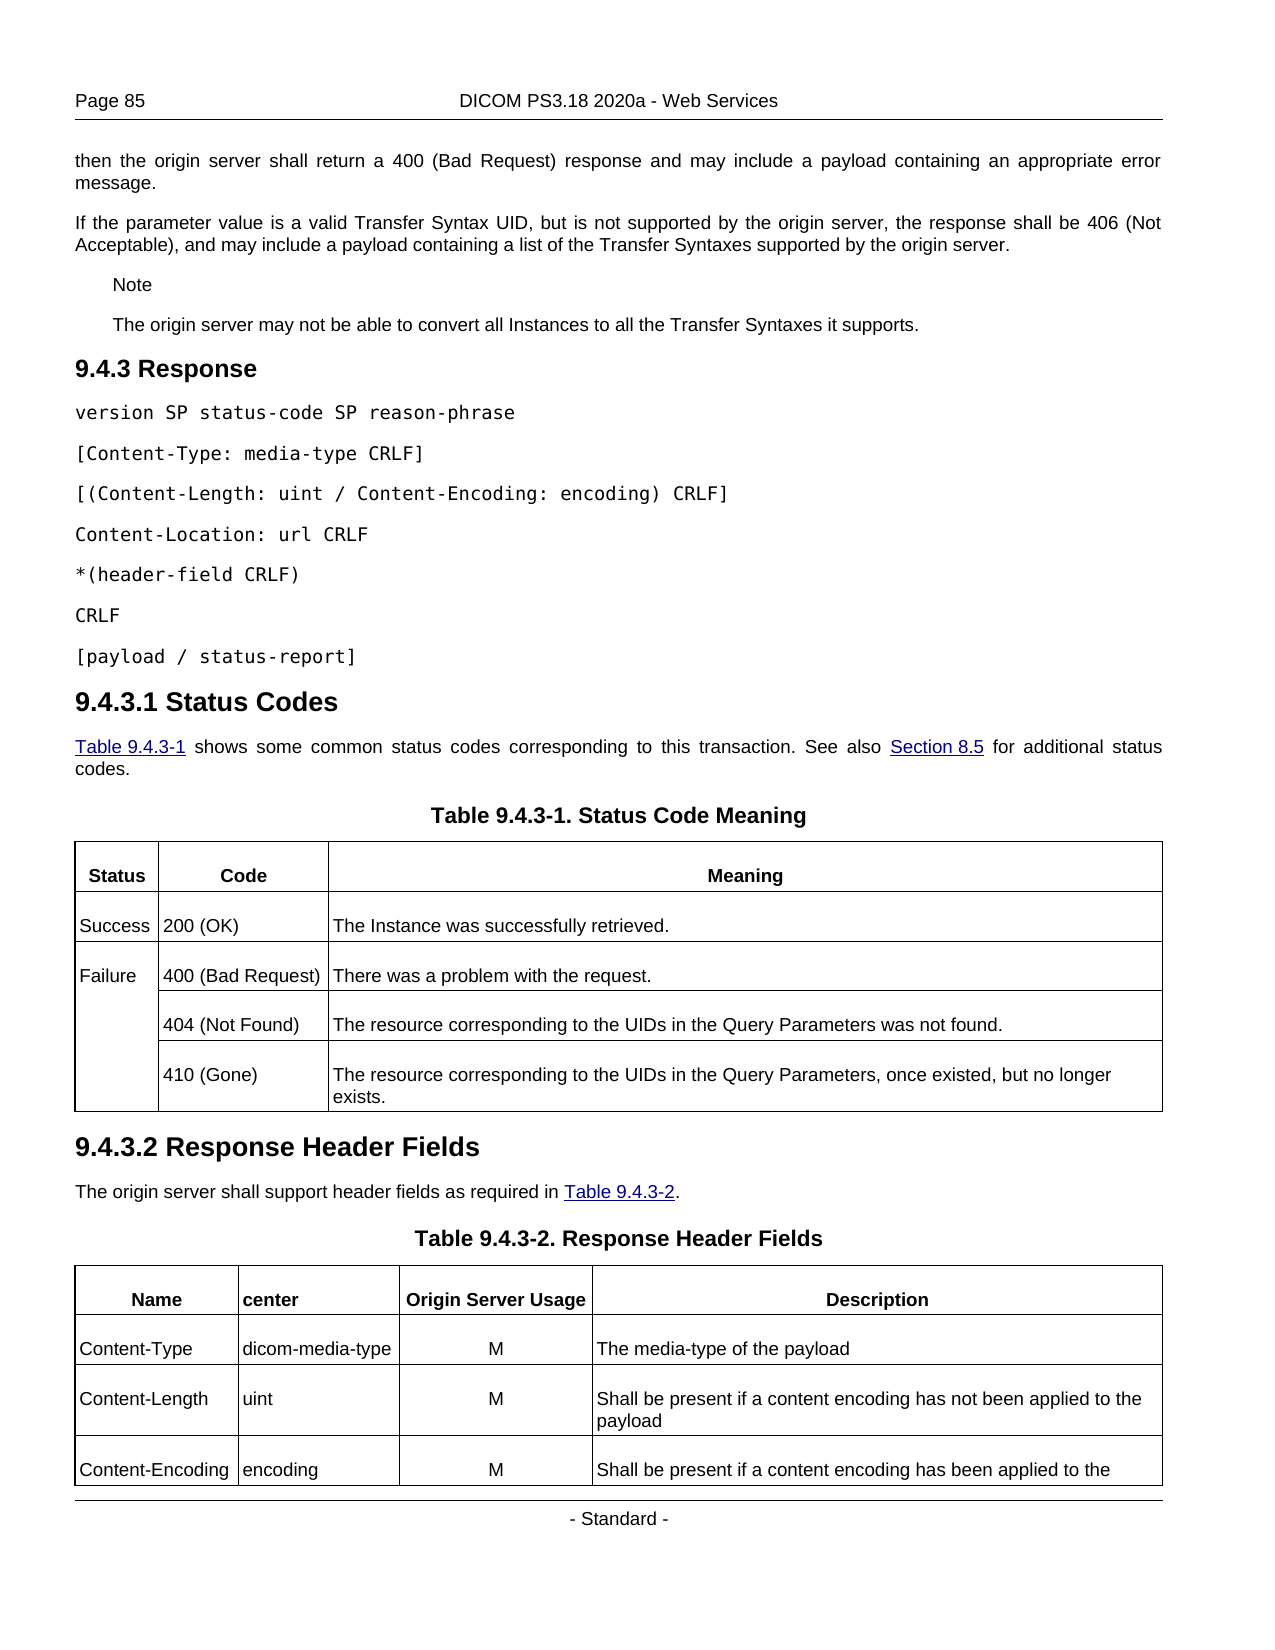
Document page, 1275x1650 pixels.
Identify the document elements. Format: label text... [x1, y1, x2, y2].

table_cell M [400, 1365, 592, 1435]
table_cell 200 (OK) [159, 892, 328, 941]
table_cell Shall be present if a content encoding has not been applied to the payload [593, 1365, 1162, 1435]
table_header center [239, 1266, 399, 1314]
table_cell M [400, 1315, 592, 1364]
text [Content-Type: media-type CRLF] [75, 442, 1162, 464]
table_header Origin Server Usage [400, 1266, 592, 1314]
text If the parameter value is a valid Transfer Syntax UID, but is not supported by the origin server, the response shall be 406 (Not Acceptable), and may include a payload containing a list of the Transfer Syntaxes supported by the origin server. [75, 212, 1162, 255]
table_header Status [76, 842, 158, 891]
text 9.4.3.2 Response Header Fields [75, 1131, 1162, 1162]
table_cell dicom-media-type [239, 1315, 399, 1364]
table_header Code [159, 842, 328, 891]
table_cell The Instance was successfully retrieved. [329, 892, 1162, 941]
text The origin server may not be able to convert all Instances to all the Transfer Syntaxes it supports. [112, 314, 1125, 336]
text 9.4.3 Response [75, 354, 1162, 383]
text Table 9.4.3-2. Response Header Fields [75, 1225, 1162, 1251]
text version SP status-code SP reason-phrase [75, 402, 1162, 424]
table_header Name [76, 1266, 238, 1314]
text Table 9.4.3-1. Status Code Meaning [75, 802, 1162, 828]
table_header Description [593, 1266, 1162, 1314]
table_cell encoding [239, 1436, 399, 1485]
table_cell Content-Type [76, 1315, 238, 1364]
text then the origin server shall return a 400 (Bad Request) response and may include a payload containing an appropriate error message. [75, 150, 1162, 193]
text [(Content-Length: uint / Content-Encoding: encoding) CRLF] [75, 483, 1162, 505]
table_cell 410 (Gone) [159, 1041, 328, 1111]
text [payload / status-report] [75, 646, 1162, 667]
table_cell 404 (Not Found) [159, 991, 328, 1040]
table_cell There was a problem with the request. [329, 942, 1162, 990]
table_cell Shall be present if a content encoding has been applied to the [593, 1436, 1162, 1485]
table_header Meaning [329, 842, 1162, 891]
text 9.4.3.1 Status Codes [75, 686, 1162, 717]
table_cell The resource corresponding to the UIDs in the Query Parameters, once existed, but no longer exists. [329, 1041, 1162, 1111]
table_cell The resource corresponding to the UIDs in the Query Parameters was not found. [329, 991, 1162, 1040]
text CRLF [75, 605, 1162, 627]
text Content-Location: url CRLF [75, 524, 1162, 546]
table_cell Success [76, 892, 158, 941]
table_cell Content-Length [76, 1365, 238, 1435]
table_cell M [400, 1436, 592, 1485]
table_cell The media-type of the payload [593, 1315, 1162, 1364]
table_cell Content-Encoding [76, 1436, 238, 1485]
text *(header-field CRLF) [75, 564, 1162, 586]
text The origin server shall support header fields as required in Table 9.4.3-2. [75, 1181, 1162, 1203]
text Table 9.4.3-1 shows some common status codes corresponding to this transaction. See also Section 8.5 for additional status codes. [75, 736, 1162, 779]
text Note [112, 274, 1125, 295]
table_cell uint [239, 1365, 399, 1435]
table_cell 400 (Bad Request) [159, 942, 328, 990]
table_cell Failure [76, 942, 158, 1111]
